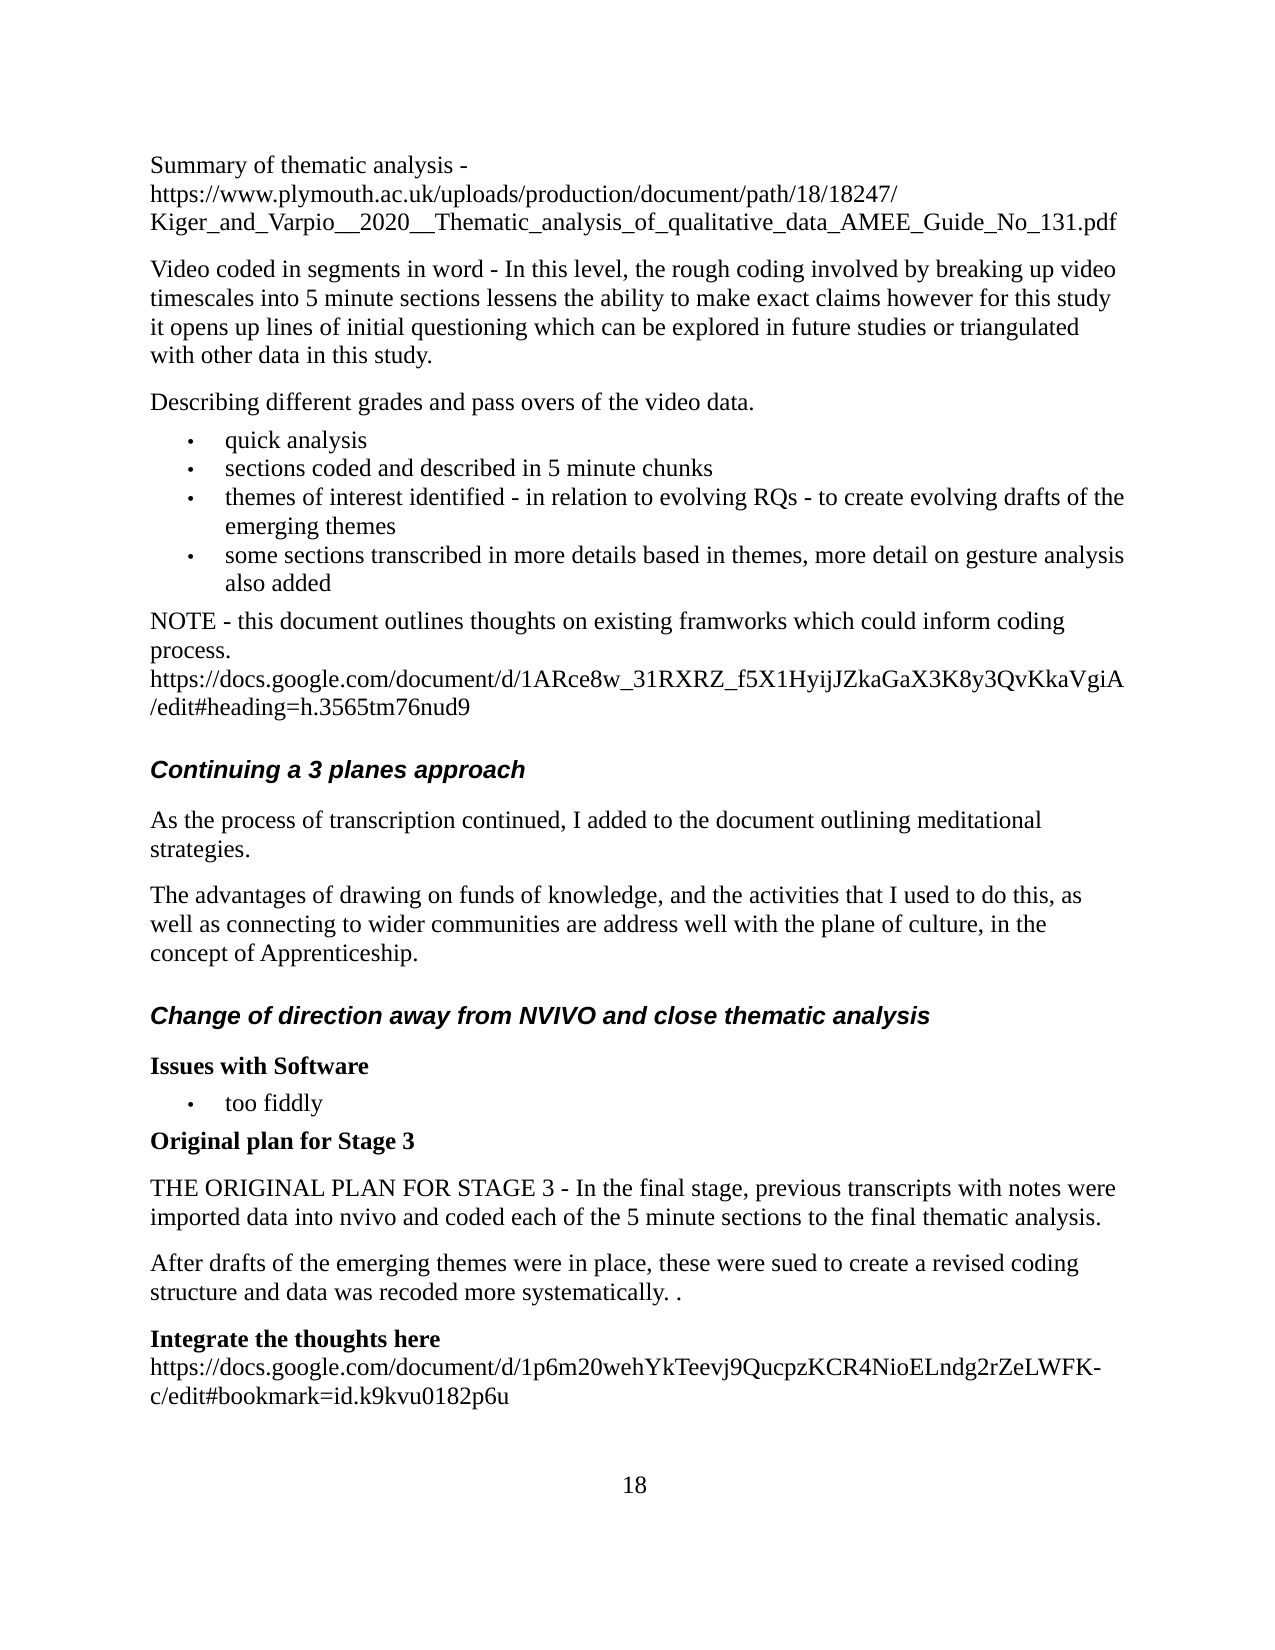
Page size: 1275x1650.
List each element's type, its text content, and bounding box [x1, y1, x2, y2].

text After drafts of the emerging themes were in place, these were sued to create a revised coding structure and data was recoded more systematically. . [150, 1248, 1125, 1306]
text NOTE - this document outlines thoughts on existing framworks which could inform coding process. https://docs.google.com/document/d/1ARce8w_31RXRZ_f5X1HyijJZkaGaX3K8y3QvKkaVgiA/edit#heading=h.3565tm76nud9 [150, 606, 1125, 721]
list too fiddly [187, 1088, 1125, 1117]
list themes of interest identified - in relation to evolving RQs - to create evolving drafts of the emerging themes [187, 482, 1125, 540]
list sections coded and described in 5 minute chunks [187, 453, 1125, 482]
subtitle Continuing a 3 planes approach [150, 755, 1125, 784]
text Issues with Software [150, 1051, 1125, 1079]
text As the process of transcription continued, I added to the document outlining meditational strategies. [150, 805, 1125, 863]
text THE ORIGINAL PLAN FOR STAGE 3 - In the final stage, previous transcripts with notes were imported data into nvivo and coded each of the 5 minute sections to the final thematic analysis. [150, 1173, 1125, 1230]
text The advantages of drawing on funds of knowledge, and the activities that I used to do this, as well as connecting to wider communities are address well with the plane of culture, in the concept of Apprenticeship. [150, 881, 1125, 967]
text Original plan for Stage 3 [150, 1126, 1125, 1155]
text Integrate the thoughts here https://docs.google.com/document/d/1p6m20wehYkTeevj9QucpzKCR4NioELndg2rZeLWFK-c/edit#bookmark=id.k9kvu0182p6u [150, 1324, 1125, 1410]
subtitle Change of direction away from NVIVO and close thematic analysis [150, 1001, 1125, 1029]
text Summary of thematic analysis - https://www.plymouth.ac.uk/uploads/production/document/path/18/18247/Kiger_and_Varpio__2020__Thematic_analysis_of_qualitative_data_AMEE_Guide_No_131.pdf [150, 150, 1125, 236]
text Describing different grades and pass overs of the video data. [150, 387, 1125, 416]
list quick analysis [187, 425, 1125, 453]
list some sections transcribed in more details based in themes, more detail on gesture analysis also added [187, 540, 1125, 597]
text Video coded in segments in word - In this level, the rough coding involved by breaking up video timescales into 5 minute sections lessens the ability to make exact claims however for this study it opens up lines of initial questioning which can be explored in future studies or triangulated with other data in this study. [150, 254, 1125, 369]
